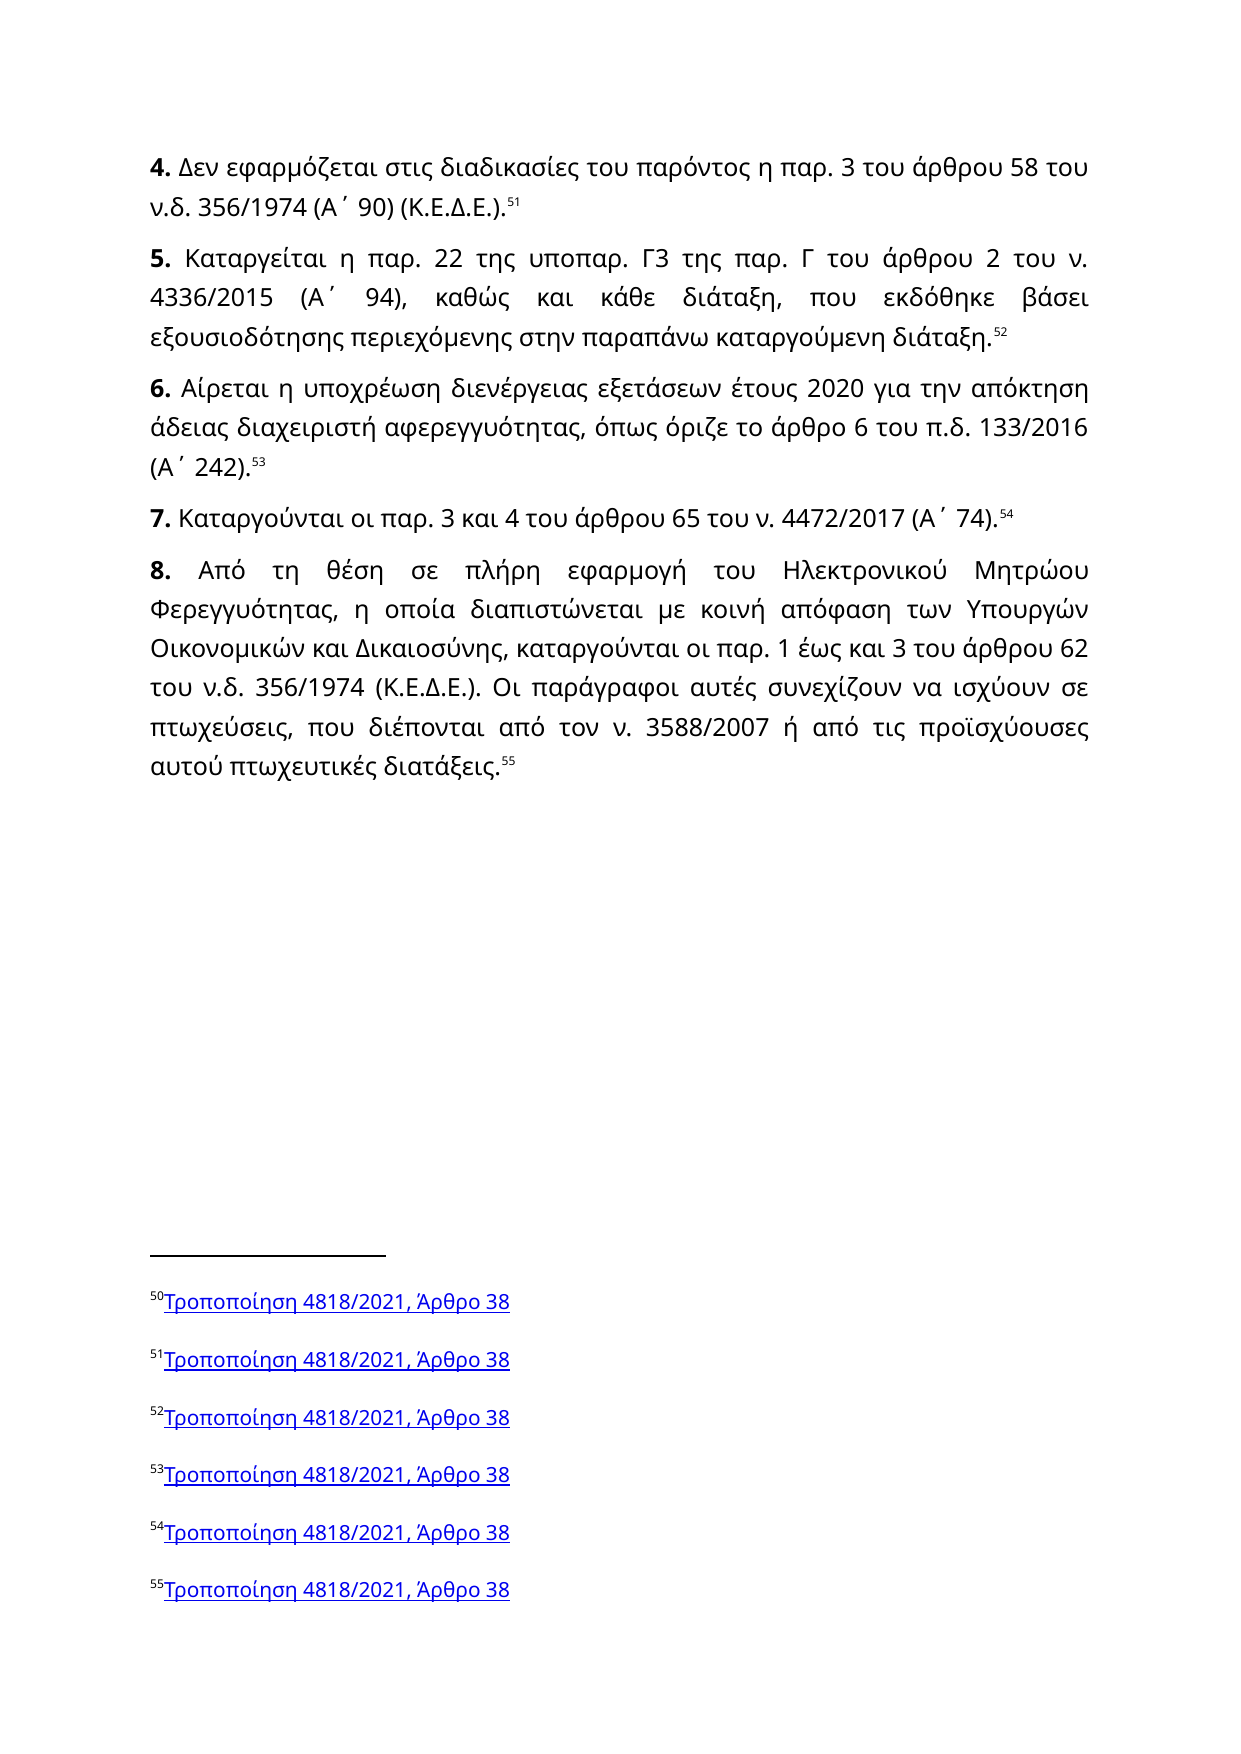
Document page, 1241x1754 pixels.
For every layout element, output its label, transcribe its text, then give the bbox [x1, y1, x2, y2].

text Τροποποίηση 4818/2021, Άρθρο 38 [150, 1287, 1090, 1316]
text Τροποποίηση 4818/2021, Άρθρο 38 [150, 1518, 1090, 1546]
text 6. Αίρεται η υποχρέωση διενέργειας εξετάσεων έτους 2020 για την απόκτηση άδειας διαχειριστή αφερεγγυότητας, όπως όριζε το άρθρο 6 του π.δ. 133/2016 (Α΄ 242). [150, 371, 1090, 483]
text 7. Καταργούνται οι παρ. 3 και 4 του άρθρου 65 του ν. 4472/2017 (Α΄ 74). [150, 501, 1090, 535]
text Τροποποίηση 4818/2021, Άρθρο 38 [150, 1403, 1090, 1431]
text Τροποποίηση 4818/2021, Άρθρο 38 [150, 1460, 1090, 1489]
text Τροποποίηση 4818/2021, Άρθρο 38 [150, 1345, 1090, 1373]
text 8. Από τη θέση σε πλήρη εφαρμογή του Ηλεκτρονικού Μητρώου Φερεγγυότητας, η οποία διαπιστώνεται με κοινή απόφαση των Υπουργών Οικονομικών και Δικαιοσύνης, καταργούνται οι παρ. 1 έως και 3 του άρθρου 62 του ν.δ. 356/1974 (Κ.Ε.Δ.Ε.). Οι παράγραφοι αυτές συνεχίζουν να ισχύουν σε πτωχεύσεις, που διέπονται από τον ν. 3588/2007 ή από τις προϊσχύουσες αυτού πτωχευτικές διατάξεις. [150, 552, 1090, 782]
text 5. Καταργείται η παρ. 22 της υποπαρ. Γ3 της παρ. Γ του άρθρου 2 του ν. 4336/2015 (Α΄ 94), καθώς και κάθε διάταξη, που εκδόθηκε βάσει εξουσιοδότησης περιεχόμενης στην παραπάνω καταργούμενη διάταξη. [150, 241, 1090, 353]
text Τροποποίηση 4818/2021, Άρθρο 38 [150, 1576, 1090, 1604]
text 4. Δεν εφαρμόζεται στις διαδικασίες του παρόντος η παρ. 3 του άρθρου 58 του ν.δ. 356/1974 (Α΄ 90) (Κ.Ε.Δ.Ε.). [150, 150, 1090, 223]
